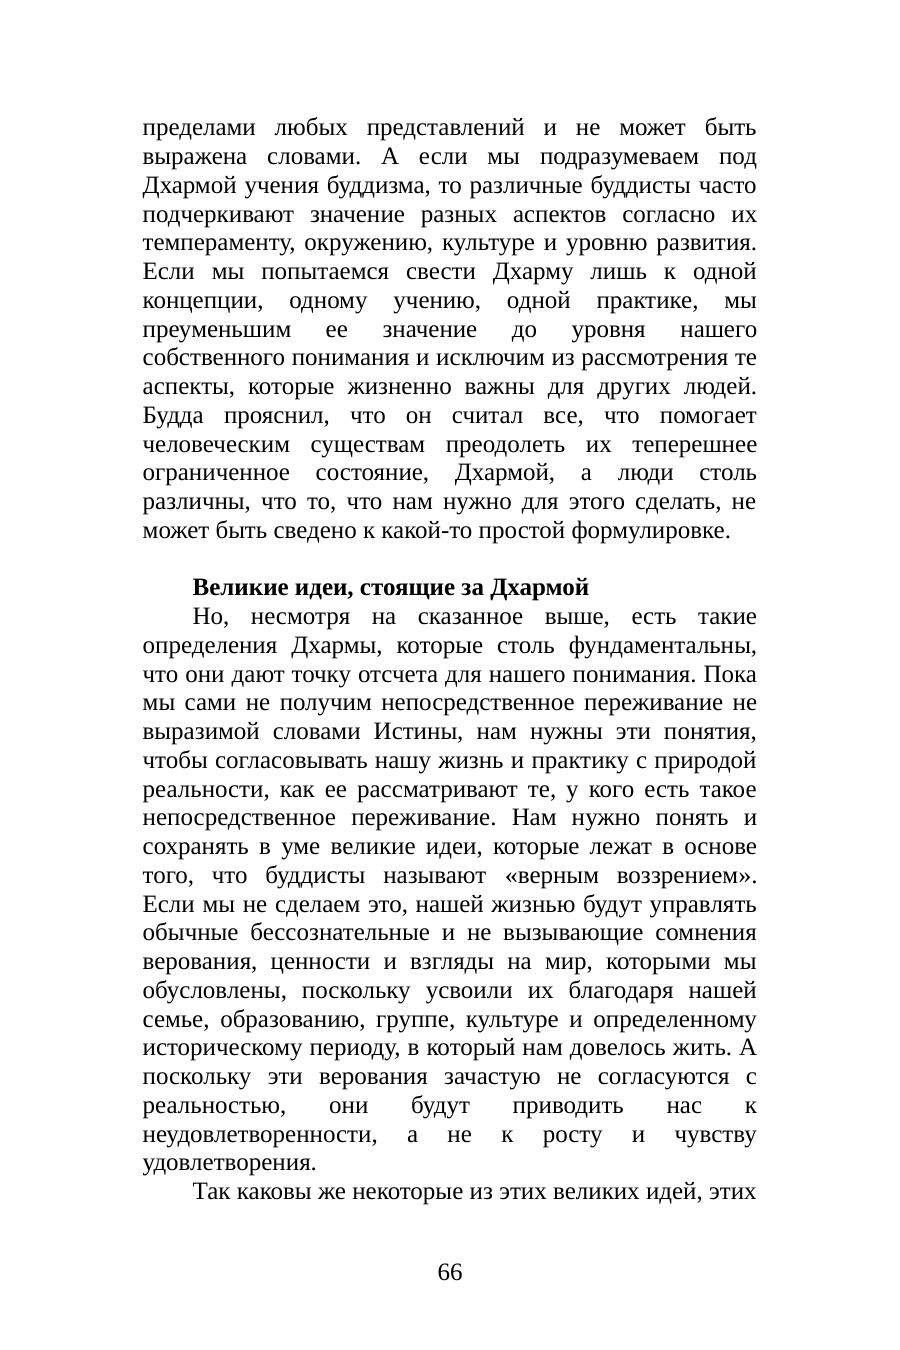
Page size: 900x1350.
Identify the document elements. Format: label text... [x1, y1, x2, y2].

text Великие идеи, стоящие за Дхармой [142, 572, 757, 601]
text Но, несмотря на сказанное выше, есть такие определения Дхармы, которые столь фундаментальны, что они дают точку отсчета для нашего понимания. Пока мы сами не получим непосредственное переживание не выразимой словами Истины, нам нужны эти понятия, чтобы согласовывать нашу жизнь и практику с природой реальности, как ее рассматривают те, у кого есть такое непосредственное переживание. Нам нужно понять и сохранять в уме великие идеи, которые лежат в основе того, что буддисты называют «верным воззрением». Если мы не сделаем это, нашей жизнью будут управлять обычные бессознательные и не вызывающие сомнения верования, ценности и взгляды на мир, которыми мы обусловлены, поскольку усвоили их благодаря нашей семье, образованию, группе, культуре и определенному историческому периоду, в который нам довелось жить. А поскольку эти верования зачастую не согласуются с реальностью, они будут приводить нас к неудовлетворенности, а не к росту и чувству удовлетворения. [142, 601, 757, 1176]
text Так каковы же некоторые из этих великих идей, этих [142, 1176, 757, 1205]
text пределами любых представлений и не может быть выражена словами. А если мы подразумеваем под Дхармой учения буддизма, то различные буддисты часто подчеркивают значение разных аспектов согласно их темпераменту, окружению, культуре и уровню развития. Если мы попытаемся свести Дхарму лишь к одной концепции, одному учению, одной практике, мы преуменьшим ее значение до уровня нашего собственного понимания и исключим из рассмотрения те аспекты, которые жизненно важны для других людей. Будда прояснил, что он считал все, что помогает человеческим существам преодолеть их теперешнее ограниченное состояние, Дхармой, а люди столь различны, что то, что нам нужно для этого сделать, не может быть сведено к какой-то простой формулировке. [142, 112, 757, 544]
